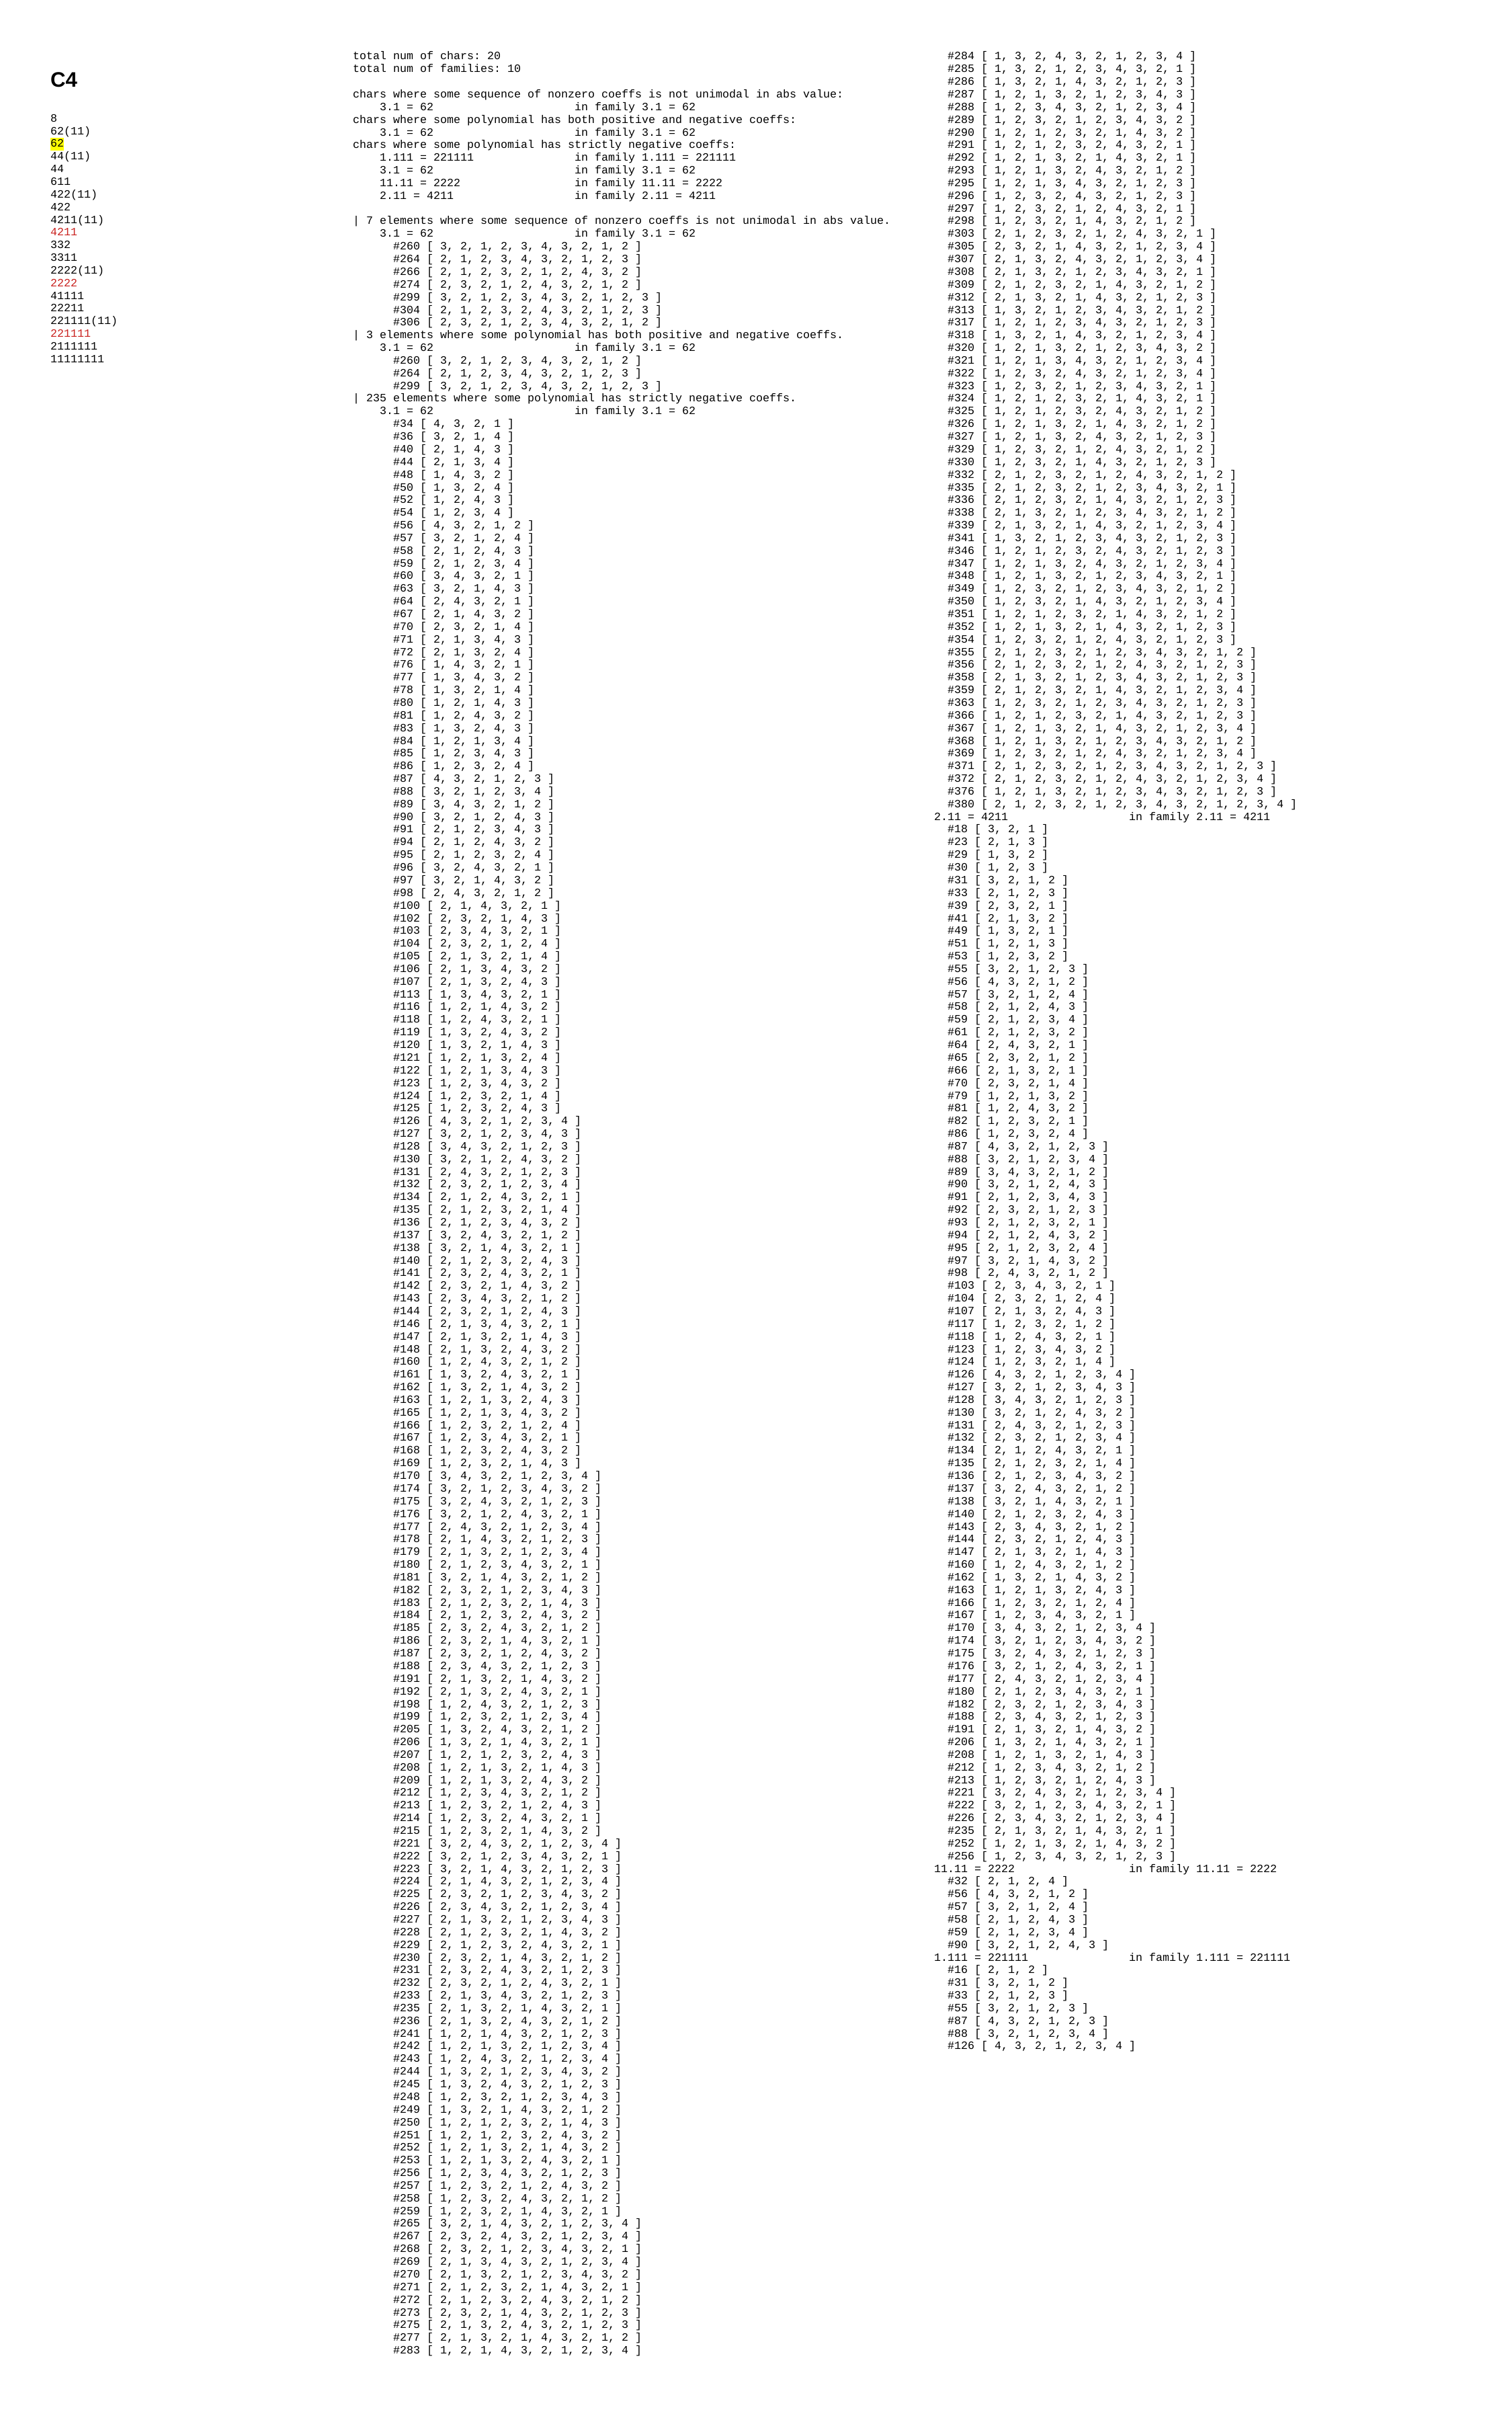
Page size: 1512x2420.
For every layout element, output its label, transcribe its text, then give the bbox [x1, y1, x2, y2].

text #170 [ 3, 4, 3, 2, 1, 2, 3, 4 ] [353, 1470, 907, 1483]
text #87 [ 4, 3, 2, 1, 2, 3 ] [907, 1140, 1462, 1153]
text #140 [ 2, 1, 2, 3, 2, 4, 3 ] [353, 1254, 907, 1267]
text #63 [ 3, 2, 1, 4, 3 ] [353, 583, 907, 596]
text #143 [ 2, 3, 4, 3, 2, 1, 2 ] [907, 1521, 1462, 1533]
text #252 [ 1, 2, 1, 3, 2, 1, 4, 3, 2 ] [907, 1837, 1462, 1850]
text #309 [ 2, 1, 2, 3, 2, 1, 4, 3, 2, 1, 2 ] [907, 278, 1462, 291]
text #134 [ 2, 1, 2, 4, 3, 2, 1 ] [353, 1191, 907, 1204]
text #308 [ 2, 1, 3, 2, 1, 2, 3, 4, 3, 2, 1 ] [907, 266, 1462, 278]
text #121 [ 1, 2, 1, 3, 2, 4 ] [353, 1051, 907, 1064]
text #122 [ 1, 2, 1, 3, 4, 3 ] [353, 1064, 907, 1077]
text #264 [ 2, 1, 2, 3, 4, 3, 2, 1, 2, 3 ] [353, 367, 907, 380]
text #222 [ 3, 2, 1, 2, 3, 4, 3, 2, 1 ] [907, 1800, 1462, 1812]
text #98 [ 2, 4, 3, 2, 1, 2 ] [907, 1267, 1462, 1280]
text #71 [ 2, 1, 3, 4, 3 ] [353, 633, 907, 646]
text #267 [ 2, 3, 2, 4, 3, 2, 1, 2, 3, 4 ] [353, 2230, 907, 2243]
text #95 [ 2, 1, 2, 3, 2, 4 ] [907, 1242, 1462, 1254]
text #84 [ 1, 2, 1, 3, 4 ] [353, 735, 907, 748]
text 44 [50, 163, 353, 176]
text 2.11 = 4211 in family 2.11 = 4211 [907, 811, 1462, 823]
text #212 [ 1, 2, 3, 4, 3, 2, 1, 2 ] [353, 1787, 907, 1800]
text | 3 elements where some polynomial has both positive and negative coeffs. [353, 329, 907, 342]
text #341 [ 1, 3, 2, 1, 2, 3, 4, 3, 2, 1, 2, 3 ] [907, 532, 1462, 544]
text 2.11 = 4211 in family 2.11 = 4211 [353, 190, 907, 202]
text #274 [ 2, 3, 2, 1, 2, 4, 3, 2, 1, 2 ] [353, 278, 907, 291]
text #118 [ 1, 2, 4, 3, 2, 1 ] [907, 1330, 1462, 1343]
text | 7 elements where some sequence of nonzero coeffs is not unimodal in abs value. [353, 215, 907, 228]
text #130 [ 3, 2, 1, 2, 4, 3, 2 ] [353, 1153, 907, 1166]
text 3.1 = 62 in family 3.1 = 62 [353, 228, 907, 241]
text #96 [ 3, 2, 4, 3, 2, 1 ] [353, 862, 907, 875]
text #181 [ 3, 2, 1, 4, 3, 2, 1, 2 ] [353, 1571, 907, 1584]
text #245 [ 1, 3, 2, 4, 3, 2, 1, 2, 3 ] [353, 2079, 907, 2091]
text #162 [ 1, 3, 2, 1, 4, 3, 2 ] [353, 1381, 907, 1394]
text #298 [ 1, 2, 3, 2, 1, 4, 3, 2, 1, 2 ] [907, 215, 1462, 228]
text #148 [ 2, 1, 3, 2, 4, 3, 2 ] [353, 1343, 907, 1356]
text 3.1 = 62 in family 3.1 = 62 [353, 126, 907, 139]
text #338 [ 2, 1, 3, 2, 1, 2, 3, 4, 3, 2, 1, 2 ] [907, 507, 1462, 520]
text #271 [ 2, 1, 2, 3, 2, 1, 4, 3, 2, 1 ] [353, 2281, 907, 2294]
text #91 [ 2, 1, 2, 3, 4, 3 ] [907, 1191, 1462, 1204]
text #252 [ 1, 2, 1, 3, 2, 1, 4, 3, 2 ] [353, 2142, 907, 2154]
text #30 [ 1, 2, 3 ] [907, 862, 1462, 875]
text #358 [ 2, 1, 3, 2, 1, 2, 3, 4, 3, 2, 1, 2, 3 ] [907, 672, 1462, 684]
text #174 [ 3, 2, 1, 2, 3, 4, 3, 2 ] [353, 1483, 907, 1495]
text #31 [ 3, 2, 1, 2 ] [907, 875, 1462, 887]
text chars where some polynomial has strictly negative coeffs: [353, 139, 907, 152]
text #170 [ 3, 4, 3, 2, 1, 2, 3, 4 ] [907, 1622, 1462, 1635]
text #116 [ 1, 2, 1, 4, 3, 2 ] [353, 1001, 907, 1014]
text #329 [ 1, 2, 3, 2, 1, 2, 4, 3, 2, 1, 2 ] [907, 443, 1462, 456]
text #227 [ 2, 1, 3, 2, 1, 2, 3, 4, 3 ] [353, 1914, 907, 1926]
text #163 [ 1, 2, 1, 3, 2, 4, 3 ] [353, 1394, 907, 1406]
text #372 [ 2, 1, 2, 3, 2, 1, 2, 4, 3, 2, 1, 2, 3, 4 ] [907, 773, 1462, 785]
text #127 [ 3, 2, 1, 2, 3, 4, 3 ] [907, 1381, 1462, 1394]
text #359 [ 2, 1, 2, 3, 2, 1, 4, 3, 2, 1, 2, 3, 4 ] [907, 684, 1462, 697]
text #306 [ 2, 3, 2, 1, 2, 3, 4, 3, 2, 1, 2 ] [353, 317, 907, 329]
text 221111(11) [50, 315, 353, 328]
text #131 [ 2, 4, 3, 2, 1, 2, 3 ] [353, 1166, 907, 1178]
text #225 [ 2, 3, 2, 1, 2, 3, 4, 3, 2 ] [353, 1888, 907, 1901]
text 41111 [50, 290, 353, 302]
text #33 [ 2, 1, 2, 3 ] [907, 887, 1462, 899]
text #104 [ 2, 3, 2, 1, 2, 4 ] [353, 938, 907, 951]
text #256 [ 1, 2, 3, 4, 3, 2, 1, 2, 3 ] [353, 2167, 907, 2179]
text #273 [ 2, 3, 2, 1, 4, 3, 2, 1, 2, 3 ] [353, 2306, 907, 2319]
text #380 [ 2, 1, 2, 3, 2, 1, 2, 3, 4, 3, 2, 1, 2, 3, 4 ] [907, 798, 1462, 811]
text #119 [ 1, 3, 2, 4, 3, 2 ] [353, 1026, 907, 1039]
text 422 [50, 201, 353, 214]
text #206 [ 1, 3, 2, 1, 4, 3, 2, 1 ] [907, 1736, 1462, 1748]
text #305 [ 2, 3, 2, 1, 4, 3, 2, 1, 2, 3, 4 ] [907, 241, 1462, 253]
text #209 [ 1, 2, 1, 3, 2, 4, 3, 2 ] [353, 1774, 907, 1787]
text #354 [ 1, 2, 3, 2, 1, 2, 4, 3, 2, 1, 2, 3 ] [907, 633, 1462, 646]
text #186 [ 2, 3, 2, 1, 4, 3, 2, 1 ] [353, 1635, 907, 1648]
text 1.111 = 221111 in family 1.111 = 221111 [907, 1951, 1462, 1964]
text #57 [ 3, 2, 1, 2, 4 ] [907, 988, 1462, 1001]
text #163 [ 1, 2, 1, 3, 2, 4, 3 ] [907, 1584, 1462, 1597]
text #87 [ 4, 3, 2, 1, 2, 3 ] [907, 2015, 1462, 2027]
text #222 [ 3, 2, 1, 2, 3, 4, 3, 2, 1 ] [353, 1850, 907, 1863]
text #205 [ 1, 3, 2, 4, 3, 2, 1, 2 ] [353, 1724, 907, 1736]
text #52 [ 1, 2, 4, 3 ] [353, 494, 907, 507]
text #191 [ 2, 1, 3, 2, 1, 4, 3, 2 ] [907, 1724, 1462, 1736]
text #241 [ 1, 2, 1, 4, 3, 2, 1, 2, 3 ] [353, 2027, 907, 2040]
text #363 [ 1, 2, 3, 2, 1, 2, 3, 4, 3, 2, 1, 2, 3 ] [907, 697, 1462, 709]
text #59 [ 2, 1, 2, 3, 4 ] [907, 1926, 1462, 1939]
text #142 [ 2, 3, 2, 1, 4, 3, 2 ] [353, 1280, 907, 1293]
text 3.1 = 62 in family 3.1 = 62 [353, 405, 907, 418]
text #138 [ 3, 2, 1, 4, 3, 2, 1 ] [907, 1495, 1462, 1508]
text #72 [ 2, 1, 3, 2, 4 ] [353, 646, 907, 659]
text #288 [ 1, 2, 3, 4, 3, 2, 1, 2, 3, 4 ] [907, 101, 1462, 114]
text #304 [ 2, 1, 2, 3, 2, 4, 3, 2, 1, 2, 3 ] [353, 304, 907, 317]
text 62 [50, 138, 353, 151]
text 2111111 [50, 341, 353, 354]
text #350 [ 1, 2, 3, 2, 1, 4, 3, 2, 1, 2, 3, 4 ] [907, 596, 1462, 608]
text 2222 [50, 277, 353, 290]
text #269 [ 2, 1, 3, 4, 3, 2, 1, 2, 3, 4 ] [353, 2256, 907, 2268]
text #230 [ 2, 3, 2, 1, 4, 3, 2, 1, 2 ] [353, 1951, 907, 1964]
text #264 [ 2, 1, 2, 3, 4, 3, 2, 1, 2, 3 ] [353, 253, 907, 266]
text #348 [ 1, 2, 1, 3, 2, 1, 2, 3, 4, 3, 2, 1 ] [907, 570, 1462, 583]
text #221 [ 3, 2, 4, 3, 2, 1, 2, 3, 4 ] [353, 1837, 907, 1850]
text #130 [ 3, 2, 1, 2, 4, 3, 2 ] [907, 1406, 1462, 1419]
text #169 [ 1, 2, 3, 2, 1, 4, 3 ] [353, 1457, 907, 1470]
text 611 [50, 176, 353, 188]
text 1.111 = 221111 in family 1.111 = 221111 [353, 152, 907, 165]
text #70 [ 2, 3, 2, 1, 4 ] [907, 1077, 1462, 1090]
text #258 [ 1, 2, 3, 2, 4, 3, 2, 1, 2 ] [353, 2192, 907, 2205]
text #174 [ 3, 2, 1, 2, 3, 4, 3, 2 ] [907, 1635, 1462, 1648]
text 11.11 = 2222 in family 11.11 = 2222 [907, 1863, 1462, 1876]
text #221 [ 3, 2, 4, 3, 2, 1, 2, 3, 4 ] [907, 1787, 1462, 1800]
text #371 [ 2, 1, 2, 3, 2, 1, 2, 3, 4, 3, 2, 1, 2, 3 ] [907, 760, 1462, 773]
text total num of families: 10 [353, 63, 907, 76]
text #256 [ 1, 2, 3, 4, 3, 2, 1, 2, 3 ] [907, 1850, 1462, 1863]
text #41 [ 2, 1, 3, 2 ] [907, 912, 1462, 925]
text #307 [ 2, 1, 3, 2, 4, 3, 2, 1, 2, 3, 4 ] [907, 253, 1462, 266]
text #249 [ 1, 3, 2, 1, 4, 3, 2, 1, 2 ] [353, 2103, 907, 2116]
text #213 [ 1, 2, 3, 2, 1, 2, 4, 3 ] [907, 1774, 1462, 1787]
text #369 [ 1, 2, 3, 2, 1, 2, 4, 3, 2, 1, 2, 3, 4 ] [907, 748, 1462, 760]
text #323 [ 1, 2, 3, 2, 1, 2, 3, 4, 3, 2, 1 ] [907, 380, 1462, 393]
text #89 [ 3, 4, 3, 2, 1, 2 ] [353, 798, 907, 811]
text #76 [ 1, 4, 3, 2, 1 ] [353, 659, 907, 672]
text #214 [ 1, 2, 3, 2, 4, 3, 2, 1 ] [353, 1812, 907, 1824]
text #253 [ 1, 2, 1, 3, 2, 4, 3, 2, 1 ] [353, 2154, 907, 2167]
text #113 [ 1, 3, 4, 3, 2, 1 ] [353, 988, 907, 1001]
text #107 [ 2, 1, 3, 2, 4, 3 ] [353, 975, 907, 988]
text #58 [ 2, 1, 2, 4, 3 ] [353, 544, 907, 557]
text #168 [ 1, 2, 3, 2, 4, 3, 2 ] [353, 1445, 907, 1457]
text #77 [ 1, 3, 4, 3, 2 ] [353, 672, 907, 684]
text #275 [ 2, 1, 3, 2, 4, 3, 2, 1, 2, 3 ] [353, 2319, 907, 2332]
text #191 [ 2, 1, 3, 2, 1, 4, 3, 2 ] [353, 1672, 907, 1685]
text #140 [ 2, 1, 2, 3, 2, 4, 3 ] [907, 1508, 1462, 1521]
text #34 [ 4, 3, 2, 1 ] [353, 418, 907, 431]
text #224 [ 2, 1, 4, 3, 2, 1, 2, 3, 4 ] [353, 1876, 907, 1888]
text #82 [ 1, 2, 3, 2, 1 ] [907, 1115, 1462, 1128]
text #56 [ 4, 3, 2, 1, 2 ] [353, 520, 907, 532]
text #175 [ 3, 2, 4, 3, 2, 1, 2, 3 ] [907, 1648, 1462, 1660]
text #289 [ 1, 2, 3, 2, 1, 2, 3, 4, 3, 2 ] [907, 114, 1462, 126]
text #100 [ 2, 1, 4, 3, 2, 1 ] [353, 899, 907, 912]
text #324 [ 1, 2, 1, 2, 3, 2, 1, 4, 3, 2, 1 ] [907, 393, 1462, 405]
text #232 [ 2, 3, 2, 1, 2, 4, 3, 2, 1 ] [353, 1977, 907, 1990]
text #226 [ 2, 3, 4, 3, 2, 1, 2, 3, 4 ] [907, 1812, 1462, 1824]
text #97 [ 3, 2, 1, 4, 3, 2 ] [353, 875, 907, 887]
text #53 [ 1, 2, 3, 2 ] [907, 951, 1462, 963]
text #326 [ 1, 2, 1, 3, 2, 1, 4, 3, 2, 1, 2 ] [907, 418, 1462, 431]
text chars where some polynomial has both positive and negative coeffs: [353, 114, 907, 126]
text #54 [ 1, 2, 3, 4 ] [353, 507, 907, 520]
text #251 [ 1, 2, 1, 2, 3, 2, 4, 3, 2 ] [353, 2129, 907, 2142]
text #176 [ 3, 2, 1, 2, 4, 3, 2, 1 ] [353, 1508, 907, 1521]
text #126 [ 4, 3, 2, 1, 2, 3, 4 ] [907, 2040, 1462, 2053]
text #167 [ 1, 2, 3, 4, 3, 2, 1 ] [353, 1432, 907, 1445]
text #60 [ 3, 4, 3, 2, 1 ] [353, 570, 907, 583]
text #67 [ 2, 1, 4, 3, 2 ] [353, 608, 907, 620]
text #291 [ 1, 2, 1, 2, 3, 2, 4, 3, 2, 1 ] [907, 139, 1462, 152]
text #297 [ 1, 2, 3, 2, 1, 2, 4, 3, 2, 1 ] [907, 202, 1462, 215]
text 422(11) [50, 188, 353, 201]
text #87 [ 4, 3, 2, 1, 2, 3 ] [353, 773, 907, 785]
text #243 [ 1, 2, 4, 3, 2, 1, 2, 3, 4 ] [353, 2053, 907, 2066]
text 332 [50, 239, 353, 252]
text #126 [ 4, 3, 2, 1, 2, 3, 4 ] [353, 1115, 907, 1128]
text 62(11) [50, 125, 353, 138]
text #242 [ 1, 2, 1, 3, 2, 1, 2, 3, 4 ] [353, 2040, 907, 2053]
text 4211(11) [50, 214, 353, 227]
text #192 [ 2, 1, 3, 2, 4, 3, 2, 1 ] [353, 1685, 907, 1698]
text #128 [ 3, 4, 3, 2, 1, 2, 3 ] [907, 1394, 1462, 1406]
text #233 [ 2, 1, 3, 4, 3, 2, 1, 2, 3 ] [353, 1990, 907, 2002]
text #147 [ 2, 1, 3, 2, 1, 4, 3 ] [353, 1330, 907, 1343]
text #199 [ 1, 2, 3, 2, 1, 2, 3, 4 ] [353, 1711, 907, 1724]
text #162 [ 1, 3, 2, 1, 4, 3, 2 ] [907, 1571, 1462, 1584]
text #64 [ 2, 4, 3, 2, 1 ] [907, 1039, 1462, 1051]
text 11.11 = 2222 in family 11.11 = 2222 [353, 177, 907, 190]
text #89 [ 3, 4, 3, 2, 1, 2 ] [907, 1166, 1462, 1178]
text #131 [ 2, 4, 3, 2, 1, 2, 3 ] [907, 1419, 1462, 1432]
text #295 [ 1, 2, 1, 3, 4, 3, 2, 1, 2, 3 ] [907, 177, 1462, 190]
text #86 [ 1, 2, 3, 2, 4 ] [353, 760, 907, 773]
text chars where some sequence of nonzero coeffs is not unimodal in abs value: [353, 89, 907, 101]
text #23 [ 2, 1, 3 ] [907, 836, 1462, 849]
text #286 [ 1, 3, 2, 1, 4, 3, 2, 1, 2, 3 ] [907, 76, 1462, 89]
text #136 [ 2, 1, 2, 3, 4, 3, 2 ] [353, 1216, 907, 1229]
text #327 [ 1, 2, 1, 3, 2, 4, 3, 2, 1, 2, 3 ] [907, 431, 1462, 443]
text #137 [ 3, 2, 4, 3, 2, 1, 2 ] [353, 1229, 907, 1242]
text #102 [ 2, 3, 2, 1, 4, 3 ] [353, 912, 907, 925]
text #36 [ 3, 2, 1, 4 ] [353, 431, 907, 443]
text #123 [ 1, 2, 3, 4, 3, 2 ] [353, 1077, 907, 1090]
text #165 [ 1, 2, 1, 3, 4, 3, 2 ] [353, 1406, 907, 1419]
text #90 [ 3, 2, 1, 2, 4, 3 ] [353, 811, 907, 823]
text #106 [ 2, 1, 3, 4, 3, 2 ] [353, 963, 907, 975]
text #141 [ 2, 3, 2, 4, 3, 2, 1 ] [353, 1267, 907, 1280]
text 3.1 = 62 in family 3.1 = 62 [353, 165, 907, 177]
text #266 [ 2, 1, 2, 3, 2, 1, 2, 4, 3, 2 ] [353, 266, 907, 278]
text total num of chars: 20 [353, 50, 907, 63]
text #185 [ 2, 3, 2, 4, 3, 2, 1, 2 ] [353, 1622, 907, 1635]
text #90 [ 3, 2, 1, 2, 4, 3 ] [907, 1939, 1462, 1951]
text #268 [ 2, 3, 2, 1, 2, 3, 4, 3, 2, 1 ] [353, 2243, 907, 2256]
text #124 [ 1, 2, 3, 2, 1, 4 ] [907, 1356, 1462, 1369]
text #136 [ 2, 1, 2, 3, 4, 3, 2 ] [907, 1470, 1462, 1483]
text #293 [ 1, 2, 1, 3, 2, 4, 3, 2, 1, 2 ] [907, 165, 1462, 177]
text #317 [ 1, 2, 1, 2, 3, 4, 3, 2, 1, 2, 3 ] [907, 317, 1462, 329]
text #97 [ 3, 2, 1, 4, 3, 2 ] [907, 1254, 1462, 1267]
text #83 [ 1, 3, 2, 4, 3 ] [353, 722, 907, 735]
text #135 [ 2, 1, 2, 3, 2, 1, 4 ] [907, 1457, 1462, 1470]
text #285 [ 1, 3, 2, 1, 2, 3, 4, 3, 2, 1 ] [907, 63, 1462, 76]
text 3.1 = 62 in family 3.1 = 62 [353, 101, 907, 114]
text #325 [ 1, 2, 1, 2, 3, 2, 4, 3, 2, 1, 2 ] [907, 405, 1462, 418]
text #103 [ 2, 3, 4, 3, 2, 1 ] [907, 1280, 1462, 1293]
text #260 [ 3, 2, 1, 2, 3, 4, 3, 2, 1, 2 ] [353, 354, 907, 367]
text #330 [ 1, 2, 3, 2, 1, 4, 3, 2, 1, 2, 3 ] [907, 456, 1462, 469]
text #58 [ 2, 1, 2, 4, 3 ] [907, 1001, 1462, 1014]
text #70 [ 2, 3, 2, 1, 4 ] [353, 620, 907, 633]
text #143 [ 2, 3, 4, 3, 2, 1, 2 ] [353, 1293, 907, 1305]
text #91 [ 2, 1, 2, 3, 4, 3 ] [353, 823, 907, 836]
text #44 [ 2, 1, 3, 4 ] [353, 456, 907, 469]
text #95 [ 2, 1, 2, 3, 2, 4 ] [353, 849, 907, 862]
text #39 [ 2, 3, 2, 1 ] [907, 899, 1462, 912]
text #318 [ 1, 3, 2, 1, 4, 3, 2, 1, 2, 3, 4 ] [907, 329, 1462, 342]
text #132 [ 2, 3, 2, 1, 2, 3, 4 ] [353, 1178, 907, 1191]
text #166 [ 1, 2, 3, 2, 1, 2, 4 ] [907, 1597, 1462, 1609]
text #228 [ 2, 1, 2, 3, 2, 1, 4, 3, 2 ] [353, 1926, 907, 1939]
text #320 [ 1, 2, 1, 3, 2, 1, 2, 3, 4, 3, 2 ] [907, 342, 1462, 354]
text #236 [ 2, 1, 3, 2, 4, 3, 2, 1, 2 ] [353, 2015, 907, 2027]
text #88 [ 3, 2, 1, 2, 3, 4 ] [907, 2027, 1462, 2040]
text #57 [ 3, 2, 1, 2, 4 ] [907, 1901, 1462, 1914]
text #177 [ 2, 4, 3, 2, 1, 2, 3, 4 ] [353, 1521, 907, 1533]
text #79 [ 1, 2, 1, 3, 2 ] [907, 1090, 1462, 1102]
text #352 [ 1, 2, 1, 3, 2, 1, 4, 3, 2, 1, 2, 3 ] [907, 620, 1462, 633]
text #212 [ 1, 2, 3, 4, 3, 2, 1, 2 ] [907, 1761, 1462, 1774]
text #66 [ 2, 1, 3, 2, 1 ] [907, 1064, 1462, 1077]
text #86 [ 1, 2, 3, 2, 4 ] [907, 1128, 1462, 1140]
text #206 [ 1, 3, 2, 1, 4, 3, 2, 1 ] [353, 1736, 907, 1748]
text #98 [ 2, 4, 3, 2, 1, 2 ] [353, 887, 907, 899]
text #188 [ 2, 3, 4, 3, 2, 1, 2, 3 ] [353, 1660, 907, 1672]
text #355 [ 2, 1, 2, 3, 2, 1, 2, 3, 4, 3, 2, 1, 2 ] [907, 646, 1462, 659]
text #265 [ 3, 2, 1, 4, 3, 2, 1, 2, 3, 4 ] [353, 2218, 907, 2230]
text #127 [ 3, 2, 1, 2, 3, 4, 3 ] [353, 1128, 907, 1140]
text #284 [ 1, 3, 2, 4, 3, 2, 1, 2, 3, 4 ] [907, 50, 1462, 63]
text #65 [ 2, 3, 2, 1, 2 ] [907, 1051, 1462, 1064]
text #128 [ 3, 4, 3, 2, 1, 2, 3 ] [353, 1140, 907, 1153]
text #346 [ 1, 2, 1, 2, 3, 2, 4, 3, 2, 1, 2, 3 ] [907, 544, 1462, 557]
text #78 [ 1, 3, 2, 1, 4 ] [353, 684, 907, 697]
text #59 [ 2, 1, 2, 3, 4 ] [907, 1014, 1462, 1026]
text #144 [ 2, 3, 2, 1, 2, 4, 3 ] [353, 1305, 907, 1318]
text #56 [ 4, 3, 2, 1, 2 ] [907, 975, 1462, 988]
text #160 [ 1, 2, 4, 3, 2, 1, 2 ] [353, 1356, 907, 1369]
text #244 [ 1, 3, 2, 1, 2, 3, 4, 3, 2 ] [353, 2066, 907, 2079]
text #208 [ 1, 2, 1, 3, 2, 1, 4, 3 ] [907, 1748, 1462, 1761]
text #50 [ 1, 3, 2, 4 ] [353, 481, 907, 494]
text #81 [ 1, 2, 4, 3, 2 ] [907, 1102, 1462, 1115]
text #176 [ 3, 2, 1, 2, 4, 3, 2, 1 ] [907, 1660, 1462, 1672]
text #336 [ 2, 1, 2, 3, 2, 1, 4, 3, 2, 1, 2, 3 ] [907, 494, 1462, 507]
text #18 [ 3, 2, 1 ] [907, 823, 1462, 836]
text 221111 [50, 328, 353, 341]
text #57 [ 3, 2, 1, 2, 4 ] [353, 532, 907, 544]
text #299 [ 3, 2, 1, 2, 3, 4, 3, 2, 1, 2, 3 ] [353, 291, 907, 304]
text #147 [ 2, 1, 3, 2, 1, 4, 3 ] [907, 1546, 1462, 1559]
text #213 [ 1, 2, 3, 2, 1, 2, 4, 3 ] [353, 1800, 907, 1812]
text #229 [ 2, 1, 2, 3, 2, 4, 3, 2, 1 ] [353, 1939, 907, 1951]
text #299 [ 3, 2, 1, 2, 3, 4, 3, 2, 1, 2, 3 ] [353, 380, 907, 393]
text #223 [ 3, 2, 1, 4, 3, 2, 1, 2, 3 ] [353, 1863, 907, 1876]
text #59 [ 2, 1, 2, 3, 4 ] [353, 557, 907, 570]
text #292 [ 1, 2, 1, 3, 2, 1, 4, 3, 2, 1 ] [907, 152, 1462, 165]
text #313 [ 1, 3, 2, 1, 2, 3, 4, 3, 2, 1, 2 ] [907, 304, 1462, 317]
text #125 [ 1, 2, 3, 2, 4, 3 ] [353, 1102, 907, 1115]
text 22211 [50, 302, 353, 315]
text | 235 elements where some polynomial has strictly negative coeffs. [353, 393, 907, 405]
text #180 [ 2, 1, 2, 3, 4, 3, 2, 1 ] [353, 1559, 907, 1571]
text 2222(11) [50, 264, 353, 277]
text #248 [ 1, 2, 3, 2, 1, 2, 3, 4, 3 ] [353, 2091, 907, 2103]
text #31 [ 3, 2, 1, 2 ] [907, 1977, 1462, 1990]
text #32 [ 2, 1, 2, 4 ] [907, 1876, 1462, 1888]
text #175 [ 3, 2, 4, 3, 2, 1, 2, 3 ] [353, 1495, 907, 1508]
text #29 [ 1, 3, 2 ] [907, 849, 1462, 862]
text #16 [ 2, 1, 2 ] [907, 1964, 1462, 1977]
text #123 [ 1, 2, 3, 4, 3, 2 ] [907, 1343, 1462, 1356]
text #235 [ 2, 1, 3, 2, 1, 4, 3, 2, 1 ] [353, 2002, 907, 2015]
text #177 [ 2, 4, 3, 2, 1, 2, 3, 4 ] [907, 1672, 1462, 1685]
text 11111111 [50, 354, 353, 366]
text #134 [ 2, 1, 2, 4, 3, 2, 1 ] [907, 1445, 1462, 1457]
text #215 [ 1, 2, 3, 2, 1, 4, 3, 2 ] [353, 1824, 907, 1837]
text #287 [ 1, 2, 1, 3, 2, 1, 2, 3, 4, 3 ] [907, 89, 1462, 101]
text #94 [ 2, 1, 2, 4, 3, 2 ] [907, 1229, 1462, 1242]
text #120 [ 1, 3, 2, 1, 4, 3 ] [353, 1039, 907, 1051]
text #312 [ 2, 1, 3, 2, 1, 4, 3, 2, 1, 2, 3 ] [907, 291, 1462, 304]
text #182 [ 2, 3, 2, 1, 2, 3, 4, 3 ] [907, 1698, 1462, 1711]
text #290 [ 1, 2, 1, 2, 3, 2, 1, 4, 3, 2 ] [907, 126, 1462, 139]
text #231 [ 2, 3, 2, 4, 3, 2, 1, 2, 3 ] [353, 1964, 907, 1977]
text #124 [ 1, 2, 3, 2, 1, 4 ] [353, 1090, 907, 1102]
text #208 [ 1, 2, 1, 3, 2, 1, 4, 3 ] [353, 1761, 907, 1774]
text #184 [ 2, 1, 2, 3, 2, 4, 3, 2 ] [353, 1609, 907, 1622]
text #198 [ 1, 2, 4, 3, 2, 1, 2, 3 ] [353, 1698, 907, 1711]
text #183 [ 2, 1, 2, 3, 2, 1, 4, 3 ] [353, 1597, 907, 1609]
subtitle C4 [50, 67, 353, 91]
text #117 [ 1, 2, 3, 2, 1, 2 ] [907, 1318, 1462, 1330]
text #90 [ 3, 2, 1, 2, 4, 3 ] [907, 1178, 1462, 1191]
text #296 [ 1, 2, 3, 2, 4, 3, 2, 1, 2, 3 ] [907, 190, 1462, 202]
text #187 [ 2, 3, 2, 1, 2, 4, 3, 2 ] [353, 1648, 907, 1660]
text #321 [ 1, 2, 1, 3, 4, 3, 2, 1, 2, 3, 4 ] [907, 354, 1462, 367]
text #107 [ 2, 1, 3, 2, 4, 3 ] [907, 1305, 1462, 1318]
text #51 [ 1, 2, 1, 3 ] [907, 938, 1462, 951]
text 3.1 = 62 in family 3.1 = 62 [353, 342, 907, 354]
text #259 [ 1, 2, 3, 2, 1, 4, 3, 2, 1 ] [353, 2205, 907, 2218]
text #179 [ 2, 1, 3, 2, 1, 2, 3, 4 ] [353, 1546, 907, 1559]
text 44(11) [50, 151, 353, 163]
text #368 [ 1, 2, 1, 3, 2, 1, 2, 3, 4, 3, 2, 1, 2 ] [907, 735, 1462, 748]
text #367 [ 1, 2, 1, 3, 2, 1, 4, 3, 2, 1, 2, 3, 4 ] [907, 722, 1462, 735]
text #118 [ 1, 2, 4, 3, 2, 1 ] [353, 1014, 907, 1026]
text #135 [ 2, 1, 2, 3, 2, 1, 4 ] [353, 1204, 907, 1216]
text #351 [ 1, 2, 1, 2, 3, 2, 1, 4, 3, 2, 1, 2 ] [907, 608, 1462, 620]
text #356 [ 2, 1, 2, 3, 2, 1, 2, 4, 3, 2, 1, 2, 3 ] [907, 659, 1462, 672]
text #64 [ 2, 4, 3, 2, 1 ] [353, 596, 907, 608]
text #339 [ 2, 1, 3, 2, 1, 4, 3, 2, 1, 2, 3, 4 ] [907, 520, 1462, 532]
text #33 [ 2, 1, 2, 3 ] [907, 1990, 1462, 2002]
text #166 [ 1, 2, 3, 2, 1, 2, 4 ] [353, 1419, 907, 1432]
text #226 [ 2, 3, 4, 3, 2, 1, 2, 3, 4 ] [353, 1901, 907, 1914]
text #126 [ 4, 3, 2, 1, 2, 3, 4 ] [907, 1369, 1462, 1381]
text #250 [ 1, 2, 1, 2, 3, 2, 1, 4, 3 ] [353, 2116, 907, 2129]
text #61 [ 2, 1, 2, 3, 2 ] [907, 1026, 1462, 1039]
text #137 [ 3, 2, 4, 3, 2, 1, 2 ] [907, 1483, 1462, 1495]
text #92 [ 2, 3, 2, 1, 2, 3 ] [907, 1204, 1462, 1216]
text #94 [ 2, 1, 2, 4, 3, 2 ] [353, 836, 907, 849]
text #144 [ 2, 3, 2, 1, 2, 4, 3 ] [907, 1533, 1462, 1546]
text #93 [ 2, 1, 2, 3, 2, 1 ] [907, 1216, 1462, 1229]
text #85 [ 1, 2, 3, 4, 3 ] [353, 748, 907, 760]
text #349 [ 1, 2, 3, 2, 1, 2, 3, 4, 3, 2, 1, 2 ] [907, 583, 1462, 596]
text #88 [ 3, 2, 1, 2, 3, 4 ] [907, 1153, 1462, 1166]
text #55 [ 3, 2, 1, 2, 3 ] [907, 2002, 1462, 2015]
text #146 [ 2, 1, 3, 4, 3, 2, 1 ] [353, 1318, 907, 1330]
text #235 [ 2, 1, 3, 2, 1, 4, 3, 2, 1 ] [907, 1824, 1462, 1837]
text #332 [ 2, 1, 2, 3, 2, 1, 2, 4, 3, 2, 1, 2 ] [907, 469, 1462, 481]
text #260 [ 3, 2, 1, 2, 3, 4, 3, 2, 1, 2 ] [353, 241, 907, 253]
text #207 [ 1, 2, 1, 2, 3, 2, 4, 3 ] [353, 1748, 907, 1761]
text #335 [ 2, 1, 2, 3, 2, 1, 2, 3, 4, 3, 2, 1 ] [907, 481, 1462, 494]
text #40 [ 2, 1, 4, 3 ] [353, 443, 907, 456]
text 3311 [50, 252, 353, 264]
text #283 [ 1, 2, 1, 4, 3, 2, 1, 2, 3, 4 ] [353, 2345, 907, 2357]
text #88 [ 3, 2, 1, 2, 3, 4 ] [353, 785, 907, 798]
text #167 [ 1, 2, 3, 4, 3, 2, 1 ] [907, 1609, 1462, 1622]
text #322 [ 1, 2, 3, 2, 4, 3, 2, 1, 2, 3, 4 ] [907, 367, 1462, 380]
text #105 [ 2, 1, 3, 2, 1, 4 ] [353, 951, 907, 963]
text #160 [ 1, 2, 4, 3, 2, 1, 2 ] [907, 1559, 1462, 1571]
text #272 [ 2, 1, 2, 3, 2, 4, 3, 2, 1, 2 ] [353, 2294, 907, 2306]
text #257 [ 1, 2, 3, 2, 1, 2, 4, 3, 2 ] [353, 2179, 907, 2192]
text #180 [ 2, 1, 2, 3, 4, 3, 2, 1 ] [907, 1685, 1462, 1698]
text 4211 [50, 227, 353, 239]
text #366 [ 1, 2, 1, 2, 3, 2, 1, 4, 3, 2, 1, 2, 3 ] [907, 709, 1462, 722]
text #48 [ 1, 4, 3, 2 ] [353, 469, 907, 481]
text #58 [ 2, 1, 2, 4, 3 ] [907, 1914, 1462, 1926]
text #49 [ 1, 3, 2, 1 ] [907, 925, 1462, 938]
text #178 [ 2, 1, 4, 3, 2, 1, 2, 3 ] [353, 1533, 907, 1546]
text #138 [ 3, 2, 1, 4, 3, 2, 1 ] [353, 1242, 907, 1254]
text #277 [ 2, 1, 3, 2, 1, 4, 3, 2, 1, 2 ] [353, 2332, 907, 2345]
text #376 [ 1, 2, 1, 3, 2, 1, 2, 3, 4, 3, 2, 1, 2, 3 ] [907, 785, 1462, 798]
text #161 [ 1, 3, 2, 4, 3, 2, 1 ] [353, 1369, 907, 1381]
text #80 [ 1, 2, 1, 4, 3 ] [353, 697, 907, 709]
text #270 [ 2, 1, 3, 2, 1, 2, 3, 4, 3, 2 ] [353, 2268, 907, 2281]
text #55 [ 3, 2, 1, 2, 3 ] [907, 963, 1462, 975]
text #104 [ 2, 3, 2, 1, 2, 4 ] [907, 1293, 1462, 1305]
text #182 [ 2, 3, 2, 1, 2, 3, 4, 3 ] [353, 1584, 907, 1597]
text #103 [ 2, 3, 4, 3, 2, 1 ] [353, 925, 907, 938]
text #81 [ 1, 2, 4, 3, 2 ] [353, 709, 907, 722]
text #132 [ 2, 3, 2, 1, 2, 3, 4 ] [907, 1432, 1462, 1445]
text #56 [ 4, 3, 2, 1, 2 ] [907, 1888, 1462, 1901]
text #347 [ 1, 2, 1, 3, 2, 4, 3, 2, 1, 2, 3, 4 ] [907, 557, 1462, 570]
text #303 [ 2, 1, 2, 3, 2, 1, 2, 4, 3, 2, 1 ] [907, 228, 1462, 241]
text 8 [50, 112, 353, 125]
text #188 [ 2, 3, 4, 3, 2, 1, 2, 3 ] [907, 1711, 1462, 1724]
